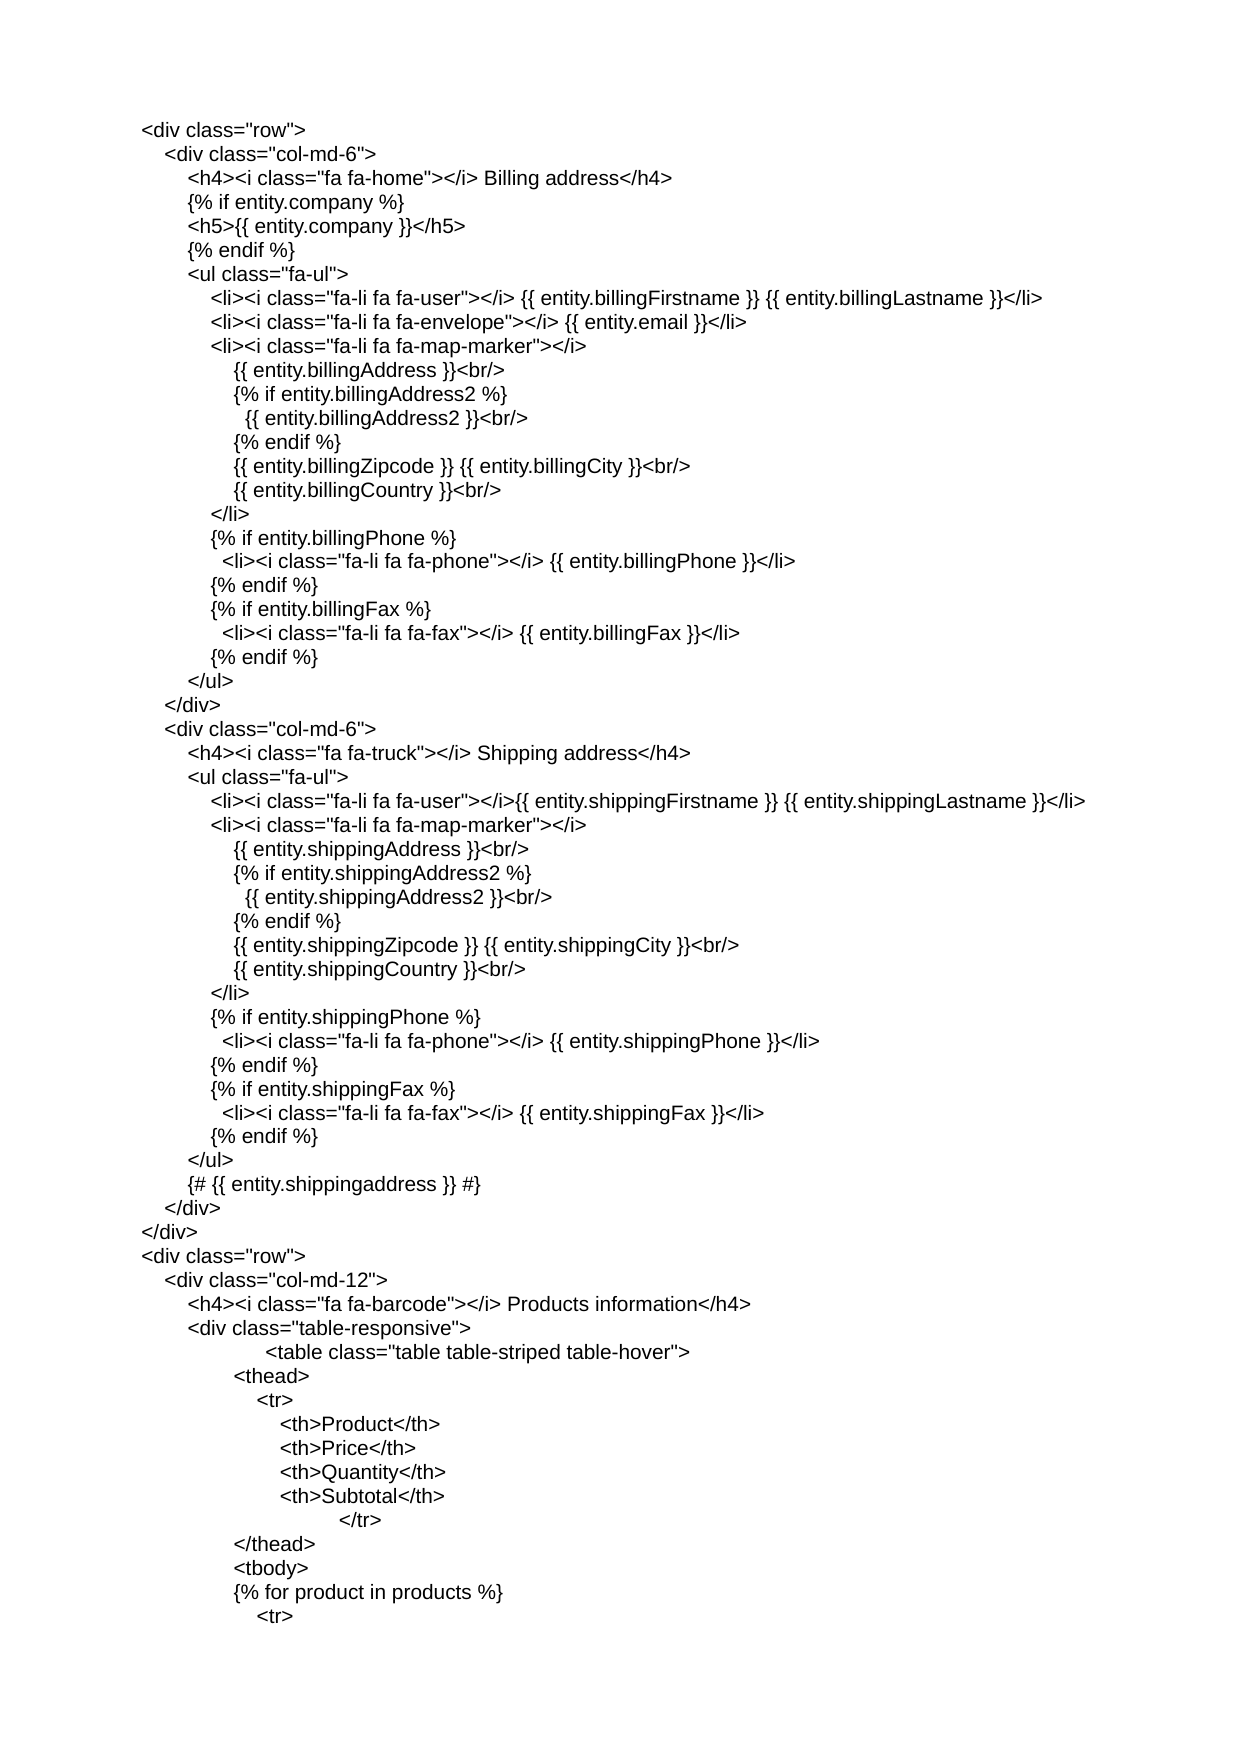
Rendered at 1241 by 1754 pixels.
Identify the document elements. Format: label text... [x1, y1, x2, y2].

text <th>Product</th> [118, 1412, 1122, 1436]
text {% endif %} [118, 1052, 1122, 1076]
text <h4><i class="fa fa-home"></i> Billing address</h4> [118, 166, 1122, 190]
text {% if entity.billingPhone %} [118, 525, 1122, 549]
text </thead> [118, 1532, 1122, 1556]
text <li><i class="fa-li fa fa-fax"></i> {{ entity.shippingFax }}</li> [118, 1100, 1122, 1124]
text <ul class="fa-ul"> [118, 765, 1122, 789]
text <table class="table table-striped table-hover"> [118, 1340, 1122, 1364]
text <li><i class="fa-li fa fa-user"></i>{{ entity.shippingFirstname }} {{ entity.shippingLastname }}</li> [118, 789, 1122, 813]
text </ul> [118, 669, 1122, 693]
text {{ entity.billingCountry }}<br/> [118, 477, 1122, 501]
text {% endif %} [118, 645, 1122, 669]
text <tbody> [118, 1556, 1122, 1579]
text <div class="col-md-6"> [118, 717, 1122, 741]
text </tr> [118, 1508, 1122, 1532]
text </li> [118, 981, 1122, 1004]
text <th>Quantity</th> [118, 1460, 1122, 1484]
text <ul class="fa-ul"> [118, 262, 1122, 286]
text {% for product in products %} [118, 1579, 1122, 1603]
text <h4><i class="fa fa-barcode"></i> Products information</h4> [118, 1292, 1122, 1316]
text {% endif %} [118, 238, 1122, 262]
text <div class="table-responsive"> [118, 1316, 1122, 1340]
text <thead> [118, 1364, 1122, 1388]
text {{ entity.shippingAddress2 }}<br/> [118, 885, 1122, 909]
text </ul> [118, 1148, 1122, 1172]
text <li><i class="fa-li fa fa-map-marker"></i> [118, 334, 1122, 358]
text </div> [118, 1196, 1122, 1220]
text <li><i class="fa-li fa fa-fax"></i> {{ entity.billingFax }}</li> [118, 621, 1122, 645]
text {% if entity.shippingFax %} [118, 1076, 1122, 1100]
text {% endif %} [118, 1124, 1122, 1148]
text <h4><i class="fa fa-truck"></i> Shipping address</h4> [118, 741, 1122, 765]
text {{ entity.billingAddress2 }}<br/> [118, 406, 1122, 429]
text {{ entity.billingAddress }}<br/> [118, 358, 1122, 382]
text <div class="col-md-6"> [118, 142, 1122, 166]
text {% if entity.billingFax %} [118, 597, 1122, 621]
text </div> [118, 693, 1122, 717]
text {% endif %} [118, 909, 1122, 933]
text {% endif %} [118, 573, 1122, 597]
text <tr> [118, 1388, 1122, 1412]
text <li><i class="fa-li fa fa-map-marker"></i> [118, 813, 1122, 837]
text {% if entity.shippingPhone %} [118, 1004, 1122, 1028]
text <h5>{{ entity.company }}</h5> [118, 214, 1122, 238]
text {% if entity.company %} [118, 190, 1122, 214]
text {# {{ entity.shippingaddress }} #} [118, 1172, 1122, 1196]
text <li><i class="fa-li fa fa-user"></i> {{ entity.billingFirstname }} {{ entity.billingLastname }}</li> [118, 286, 1122, 310]
text <div class="row"> [118, 118, 1122, 142]
text {% if entity.billingAddress2 %} [118, 382, 1122, 406]
text <div class="row"> [118, 1244, 1122, 1268]
text </li> [118, 501, 1122, 525]
text <tr> [118, 1603, 1122, 1627]
text <li><i class="fa-li fa fa-phone"></i> {{ entity.billingPhone }}</li> [118, 549, 1122, 573]
text <li><i class="fa-li fa fa-phone"></i> {{ entity.shippingPhone }}</li> [118, 1028, 1122, 1052]
text {{ entity.shippingZipcode }} {{ entity.shippingCity }}<br/> [118, 933, 1122, 957]
text {{ entity.shippingCountry }}<br/> [118, 957, 1122, 981]
text <th>Subtotal</th> [118, 1484, 1122, 1508]
text <th>Price</th> [118, 1436, 1122, 1460]
text <li><i class="fa-li fa fa-envelope"></i> {{ entity.email }}</li> [118, 310, 1122, 334]
text {% if entity.shippingAddress2 %} [118, 861, 1122, 885]
text {% endif %} [118, 429, 1122, 453]
text {{ entity.shippingAddress }}<br/> [118, 837, 1122, 861]
text {{ entity.billingZipcode }} {{ entity.billingCity }}<br/> [118, 453, 1122, 477]
text </div> [118, 1220, 1122, 1244]
text <div class="col-md-12"> [118, 1268, 1122, 1292]
